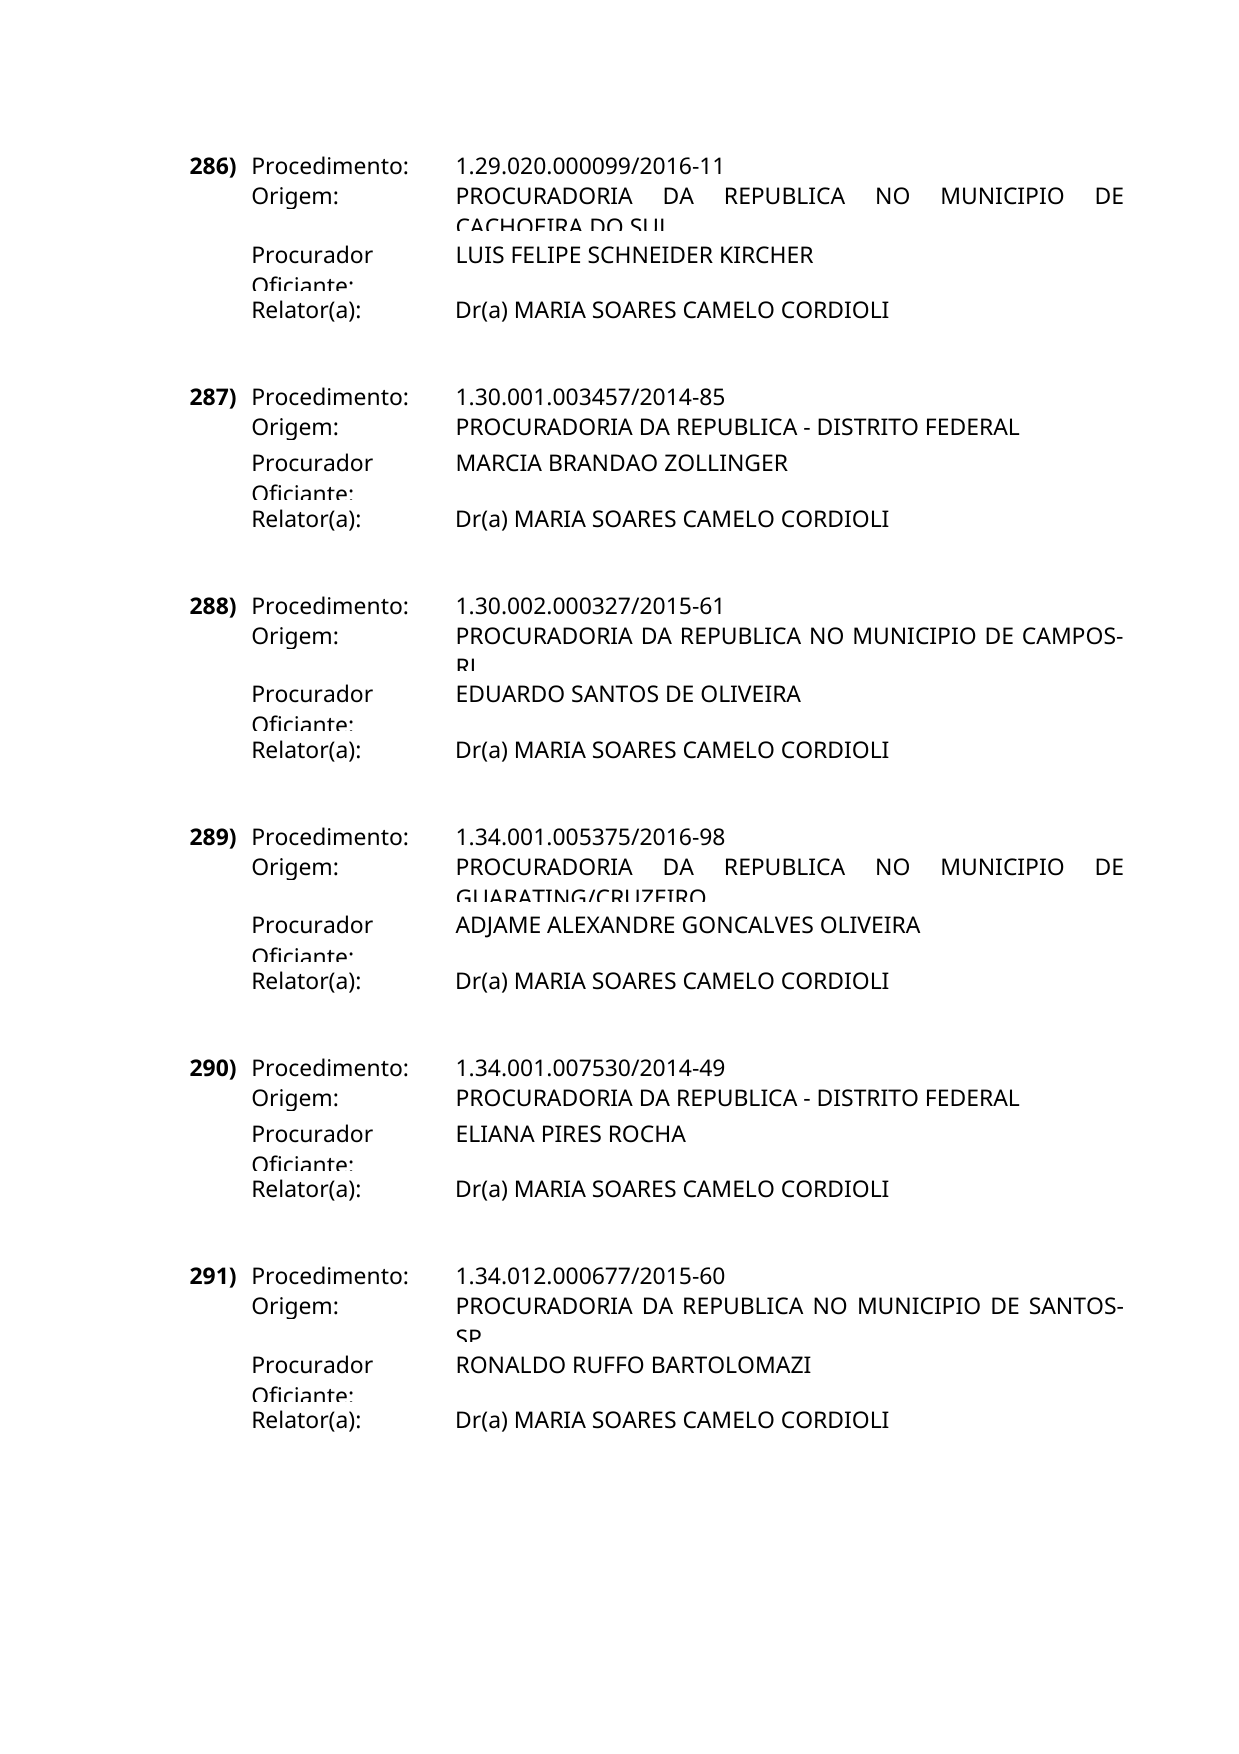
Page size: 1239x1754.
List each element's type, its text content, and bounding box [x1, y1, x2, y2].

table_cell Origem: [251, 180, 455, 208]
table_cell 1.34.012.000677/2015-60 [455, 1260, 1124, 1289]
table_cell [1125, 671, 1239, 678]
table_header Dr(a) MARIA SOARES CAMELO CORDIOLI [455, 294, 1122, 323]
table_cell [251, 879, 455, 902]
table_cell PROCURADORIA DA REPUBLICA NO MUNICIPIO DE CAMPOS-RJ [455, 620, 1124, 671]
table_header Relator(a): [251, 1404, 455, 1433]
table_cell [1125, 1052, 1239, 1080]
table_cell Procedimento: [251, 1260, 455, 1289]
table_cell 1.34.001.005375/2016-98 [455, 821, 1124, 849]
table_cell 1.29.020.000099/2016-11 [455, 150, 1124, 178]
table_cell 290) [189, 1052, 251, 1080]
table_header Dr(a) MARIA SOARES CAMELO CORDIOLI [455, 1173, 1122, 1202]
table_cell 1.30.002.000327/2015-61 [455, 590, 1124, 618]
table_cell [189, 503, 251, 533]
table_cell [0, 150, 189, 178]
table_cell [1125, 965, 1239, 995]
table_cell [1125, 909, 1239, 960]
table_cell [1125, 620, 1239, 648]
table_cell [1125, 590, 1239, 618]
table_header [0, 0, 189, 150]
table_cell [0, 620, 189, 648]
table_header Relator(a): [251, 503, 455, 531]
table_cell [1125, 411, 1239, 439]
table_cell [0, 909, 189, 960]
table_cell [189, 1404, 251, 1434]
table_cell [1125, 231, 1239, 238]
table_cell [0, 590, 189, 618]
table_cell [251, 533, 455, 589]
table_cell [189, 1341, 251, 1349]
table_cell 286) [189, 150, 251, 178]
table_cell Origem: [251, 1082, 455, 1110]
table_cell [189, 851, 251, 879]
table_header Relator(a): [251, 734, 455, 762]
table_cell EDUARDO SANTOS DE OLIVEIRA [455, 678, 1124, 729]
table_cell [455, 764, 1124, 821]
table_cell [1125, 1349, 1239, 1400]
table_cell [189, 902, 251, 909]
table_cell [0, 1341, 189, 1349]
table_cell [0, 1349, 189, 1400]
table_cell MARCIA BRANDAO ZOLLINGER [455, 447, 1124, 498]
table_cell Procurador Oficiante: [251, 239, 455, 291]
table_cell [1125, 209, 1239, 231]
table_cell ELIANA PIRES ROCHA [455, 1118, 1124, 1169]
table_cell [0, 734, 189, 764]
table_cell [1125, 851, 1239, 879]
table_cell [1125, 1341, 1239, 1349]
table_cell [455, 1110, 1124, 1118]
table_cell [189, 879, 251, 902]
table_cell [0, 533, 189, 589]
table_cell [251, 764, 455, 821]
table_cell [1125, 294, 1239, 324]
table_cell 289) [189, 821, 251, 849]
table_cell LUIS FELIPE SCHNEIDER KIRCHER [455, 239, 1124, 289]
table_cell 291) [189, 1260, 251, 1289]
table_cell [251, 1110, 455, 1118]
table_cell [1125, 902, 1239, 909]
table_header Dr(a) MARIA SOARES CAMELO CORDIOLI [455, 965, 1122, 993]
table_cell [0, 1173, 189, 1203]
table_cell [189, 1173, 251, 1203]
table_cell [189, 1349, 251, 1400]
table_cell [1125, 503, 1239, 533]
table_cell [189, 1110, 251, 1118]
table_cell [0, 381, 189, 409]
table_cell Procurador Oficiante: [251, 909, 455, 962]
table_cell [0, 965, 189, 995]
table_cell 287) [189, 381, 251, 409]
table_cell [0, 239, 189, 289]
table_cell 288) [189, 590, 251, 618]
table_cell [1125, 1203, 1239, 1260]
table_cell Procedimento: [251, 821, 455, 849]
table_cell [455, 995, 1124, 1052]
table_cell Procedimento: [251, 1052, 455, 1080]
table_cell [189, 447, 251, 498]
table_cell [189, 965, 251, 995]
table_cell [189, 1290, 251, 1319]
table_cell [0, 1082, 189, 1110]
table_header Dr(a) MARIA SOARES CAMELO CORDIOLI [455, 734, 1122, 762]
table_cell PROCURADORIA DA REPUBLICA - DISTRITO FEDERAL [455, 1082, 1124, 1110]
table_cell [0, 648, 189, 671]
table_cell [189, 440, 251, 447]
table_cell [0, 447, 189, 498]
table_cell [1125, 440, 1239, 447]
table_cell Procedimento: [251, 590, 455, 618]
table_header [455, 0, 1124, 150]
table_cell [0, 1052, 189, 1080]
table_cell [0, 1404, 189, 1434]
table_cell [189, 734, 251, 764]
table_cell [251, 209, 455, 231]
table_cell Procedimento: [251, 381, 455, 409]
table_cell [1125, 1110, 1239, 1118]
table_cell [455, 533, 1124, 589]
table_cell [189, 671, 251, 678]
table_cell [1125, 995, 1239, 1052]
table_cell [251, 1319, 455, 1341]
table_cell [1125, 239, 1239, 289]
table_cell ADJAME ALEXANDRE GONCALVES OLIVEIRA [455, 909, 1124, 960]
table_cell 1.30.001.003457/2014-85 [455, 381, 1124, 409]
table_cell [251, 902, 455, 909]
table_cell [0, 678, 189, 729]
table_cell [1125, 879, 1239, 902]
table_cell [1125, 1290, 1239, 1319]
table_cell [1125, 648, 1239, 671]
table_cell [189, 533, 251, 589]
table_cell Origem: [251, 411, 455, 439]
table_cell [455, 902, 1124, 909]
table_cell [189, 1319, 251, 1341]
table_cell PROCURADORIA DA REPUBLICA NO MUNICIPIO DE CACHOEIRA DO SUL [455, 180, 1124, 231]
table_cell [189, 764, 251, 821]
table_cell [0, 671, 189, 678]
table_cell [189, 324, 251, 381]
table_cell [251, 995, 455, 1052]
table_cell Procurador Oficiante: [251, 1349, 455, 1401]
table_cell Procedimento: [251, 150, 455, 178]
table_header Relator(a): [251, 294, 455, 323]
table_cell [0, 1203, 189, 1260]
table_cell [251, 1203, 455, 1260]
table_cell [1125, 1173, 1239, 1203]
table_cell [251, 231, 455, 238]
table_cell [251, 440, 455, 447]
table_header Dr(a) MARIA SOARES CAMELO CORDIOLI [455, 1404, 1122, 1433]
table_cell [251, 1341, 455, 1349]
table_cell [0, 995, 189, 1052]
table_header [189, 0, 251, 150]
table_cell [0, 821, 189, 849]
table_header Dr(a) MARIA SOARES CAMELO CORDIOLI [455, 503, 1122, 531]
table_cell [0, 180, 189, 208]
table_cell [1125, 734, 1239, 764]
table_cell [1125, 678, 1239, 729]
table_cell [0, 1319, 189, 1341]
table_cell Origem: [251, 851, 455, 879]
table_cell [189, 1118, 251, 1169]
table_cell PROCURADORIA DA REPUBLICA - DISTRITO FEDERAL [455, 411, 1124, 439]
table_cell [189, 180, 251, 208]
table_cell [0, 1290, 189, 1319]
table_cell [455, 324, 1124, 381]
table_cell [189, 909, 251, 960]
table_cell [1125, 180, 1239, 208]
table_cell [189, 620, 251, 648]
table_cell [1125, 1404, 1239, 1434]
table_cell [189, 209, 251, 231]
table_cell [189, 678, 251, 729]
table_cell [1125, 533, 1239, 589]
table_cell Origem: [251, 1290, 455, 1319]
table_cell [189, 648, 251, 671]
table_cell RONALDO RUFFO BARTOLOMAZI [455, 1349, 1124, 1400]
table_cell Procurador Oficiante: [251, 1118, 455, 1170]
table_cell [0, 1260, 189, 1289]
table_cell [455, 440, 1124, 447]
table_cell [455, 671, 1124, 678]
table_header Relator(a): [251, 1173, 455, 1202]
table_cell [0, 503, 189, 533]
table_cell [1125, 1118, 1239, 1169]
table_cell [0, 440, 189, 447]
table_header Relator(a): [251, 965, 455, 993]
table_cell [0, 411, 189, 439]
table_cell [1125, 764, 1239, 821]
table_cell Origem: [251, 620, 455, 648]
table_cell [189, 231, 251, 238]
table_cell [0, 851, 189, 879]
table_cell [1125, 821, 1239, 849]
table_cell [1125, 324, 1239, 381]
table_cell [0, 879, 189, 902]
table_cell [189, 1082, 251, 1110]
table_cell [189, 294, 251, 324]
table_cell [189, 239, 251, 289]
table_cell [0, 231, 189, 238]
table_cell [1125, 381, 1239, 409]
table_cell [189, 995, 251, 1052]
table_cell [1125, 1319, 1239, 1341]
table_cell [455, 231, 1124, 238]
table_cell [251, 324, 455, 381]
table_cell [455, 1203, 1124, 1260]
table_cell [0, 764, 189, 821]
table_cell [251, 671, 455, 678]
table_cell PROCURADORIA DA REPUBLICA NO MUNICIPIO DE SANTOS-SP [455, 1290, 1124, 1341]
table_cell [0, 324, 189, 381]
table_cell Procurador Oficiante: [251, 678, 455, 731]
table_cell [189, 1203, 251, 1260]
table_cell [1125, 447, 1239, 498]
table_header [251, 0, 455, 150]
table_cell [1125, 1082, 1239, 1110]
table_cell [0, 294, 189, 324]
table_cell [251, 648, 455, 671]
table_cell [1125, 150, 1239, 178]
table_cell [189, 411, 251, 439]
table_cell [0, 209, 189, 231]
table_cell [0, 1110, 189, 1118]
table_cell PROCURADORIA DA REPUBLICA NO MUNICIPIO DE GUARATING/CRUZEIRO [455, 851, 1124, 902]
table_cell [0, 1118, 189, 1169]
table_cell [455, 1341, 1124, 1349]
table_cell [1125, 1260, 1239, 1289]
table_cell Procurador Oficiante: [251, 447, 455, 499]
table_header [1125, 0, 1239, 150]
table_cell [0, 902, 189, 909]
table_cell 1.34.001.007530/2014-49 [455, 1052, 1124, 1080]
